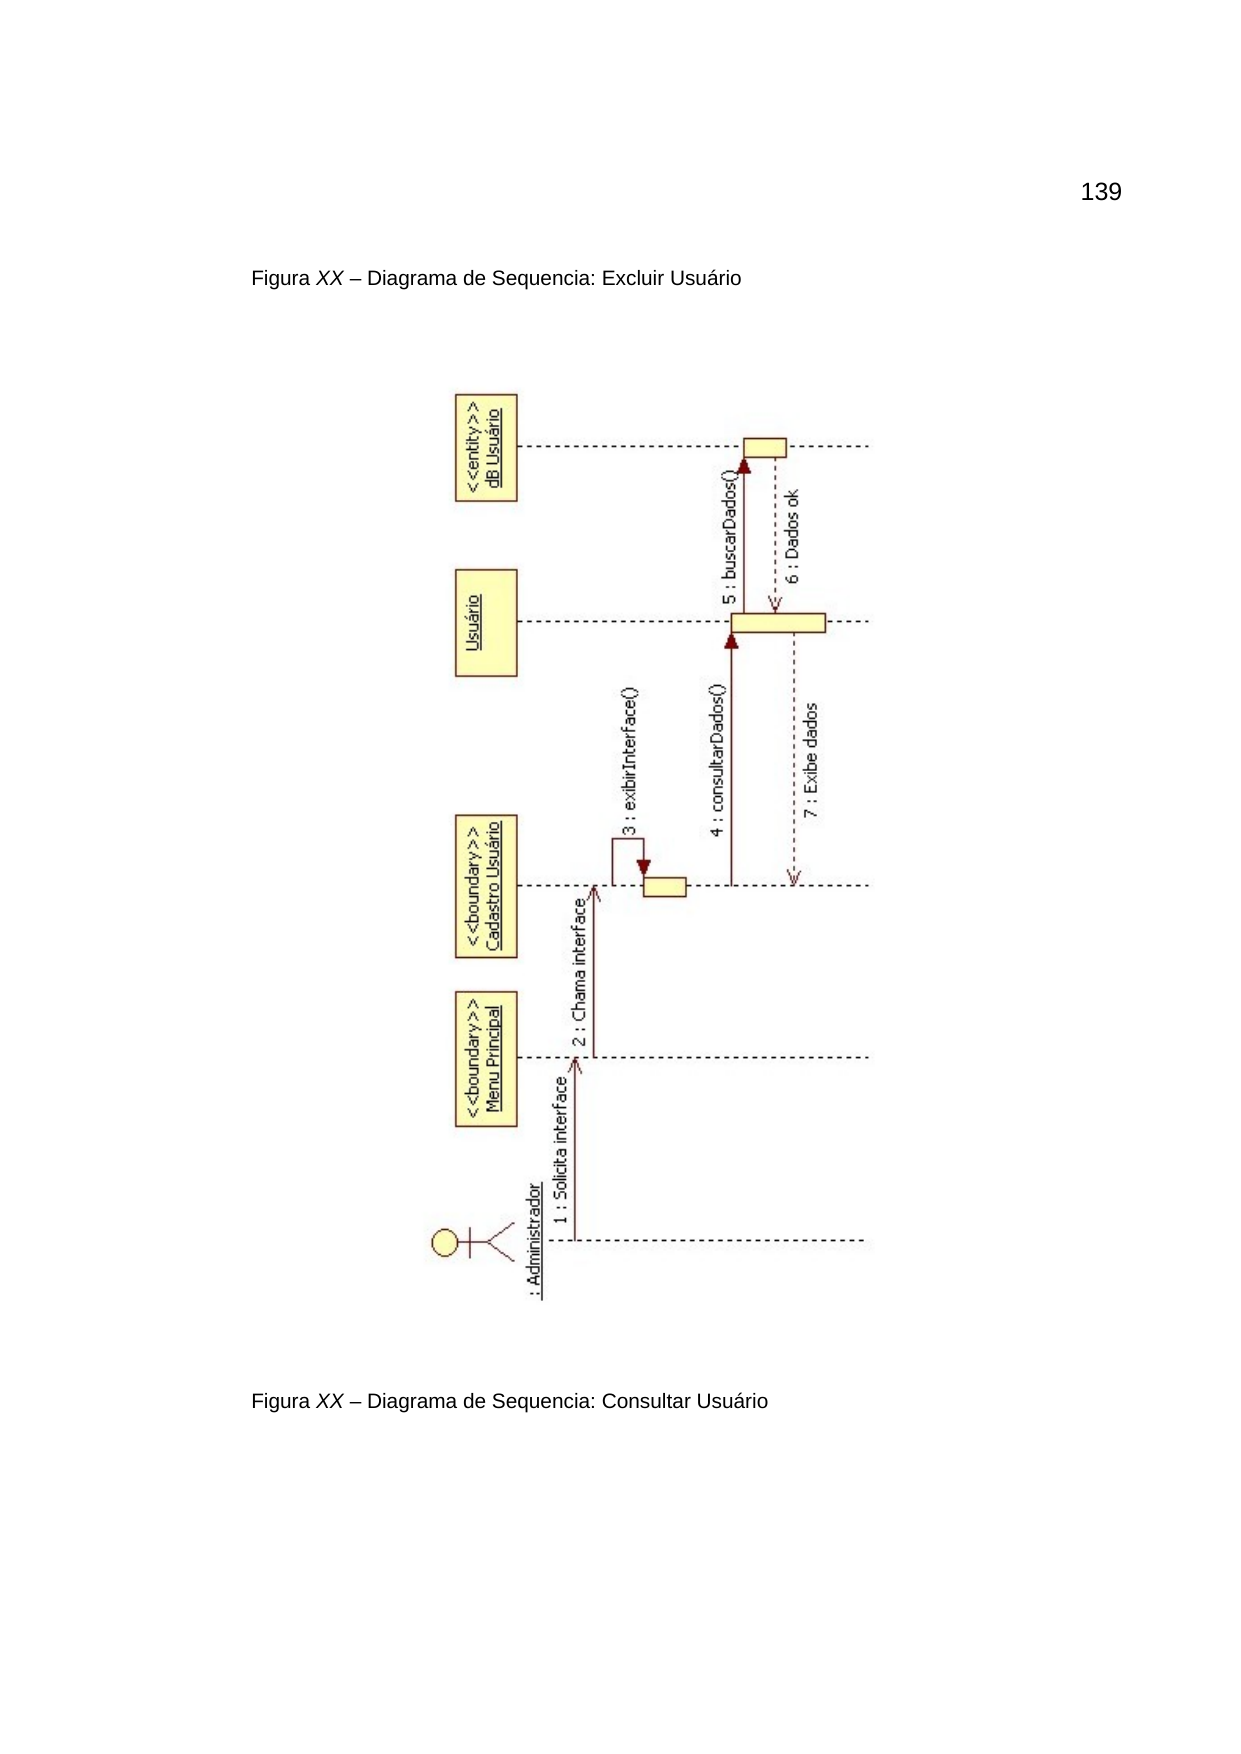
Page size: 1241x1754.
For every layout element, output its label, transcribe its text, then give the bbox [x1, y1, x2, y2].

text Figura XX – Diagrama de Sequencia: Consultar Usuário [177, 1389, 1122, 1413]
text Figura XX – Diagrama de Sequencia: Excluir Usuário [177, 266, 1122, 290]
picture [399, 363, 900, 1340]
